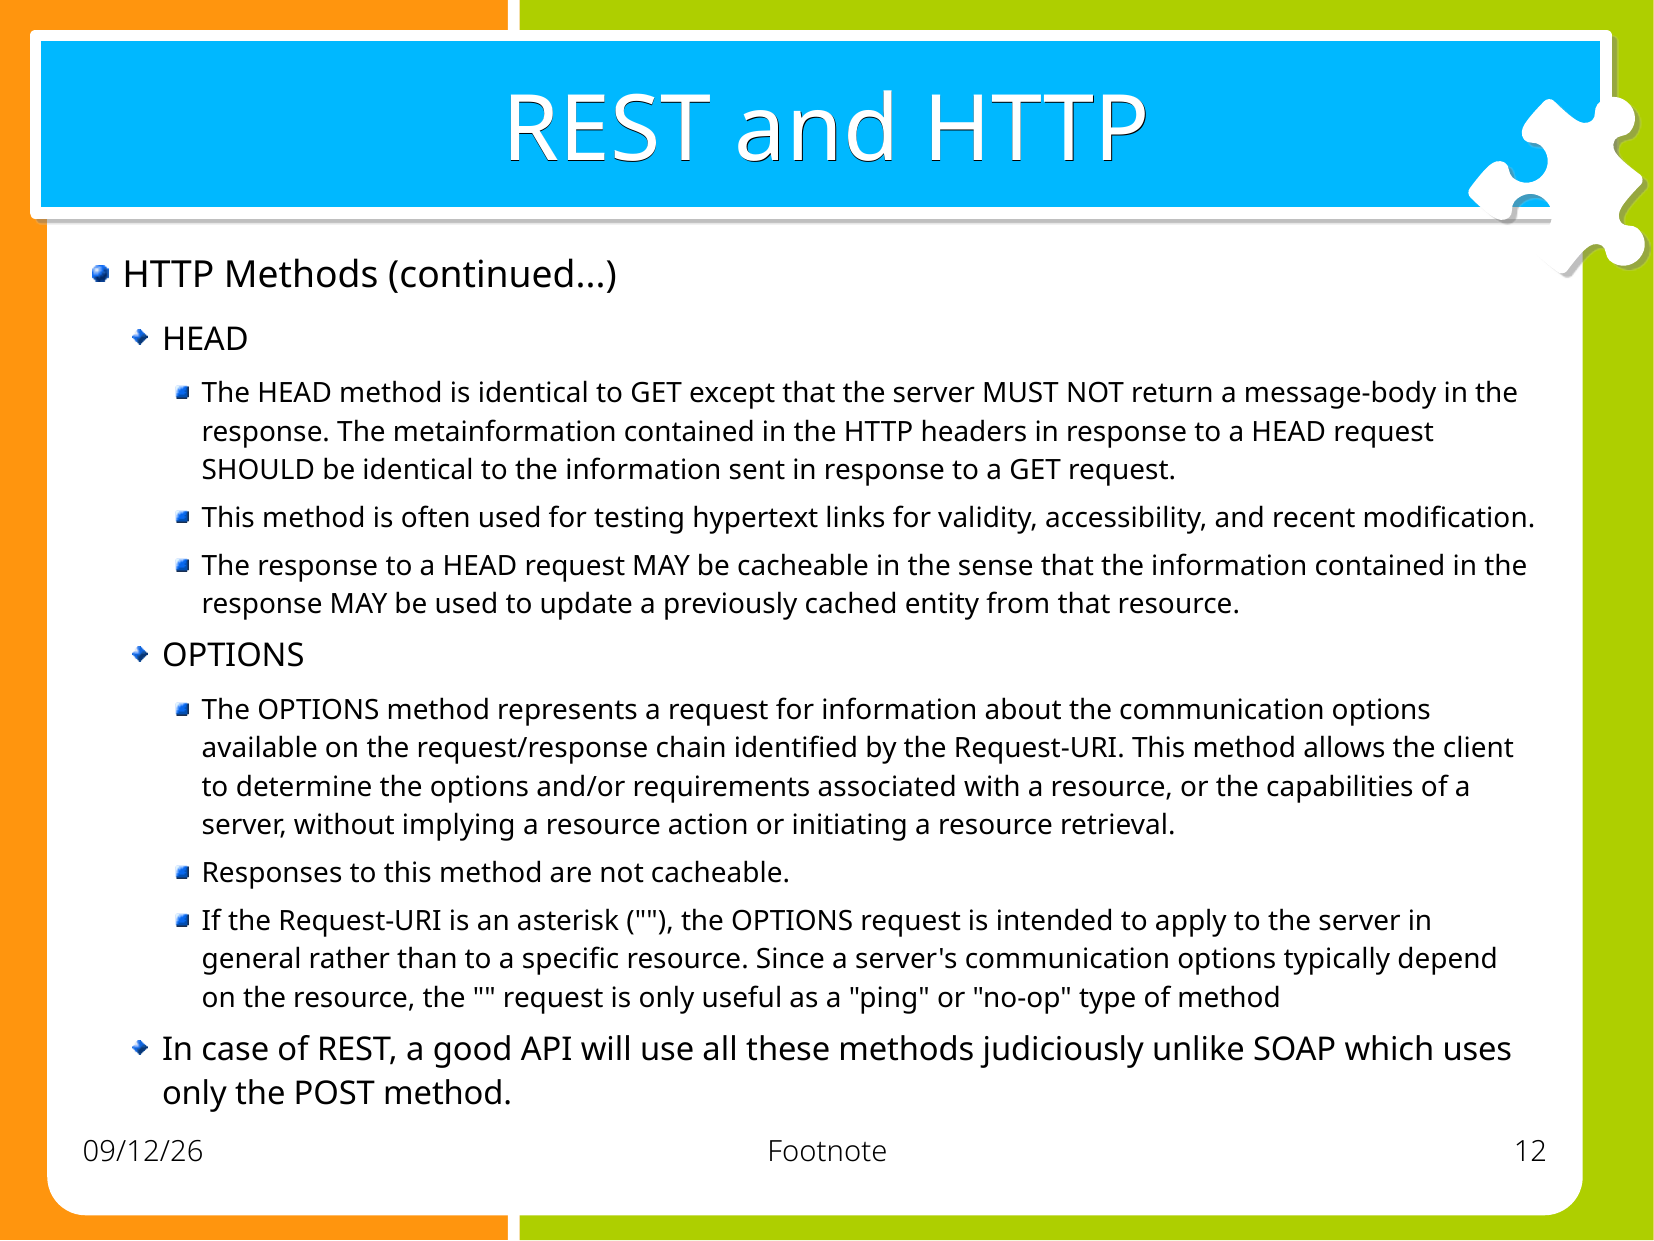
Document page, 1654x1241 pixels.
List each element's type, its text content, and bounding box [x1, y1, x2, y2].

list HTTP Methods (continued...) HEAD The HEAD method is identical to GET except that the server MUST NOT return a message-body in the response. The metainformation contained in the HTTP headers in response to a HEAD request SHOULD be identical to the information sent in response to a GET request. This method is often used for testing hypertext links for validity, accessibility, and recent modification. The response to a HEAD request MAY be cacheable in the sense that the information contained in the response MAY be used to update a previously cached entity from that resource. OPTIONS The OPTIONS method represents a request for information about the communication options available on the request/response chain identified by the Request-URI. This method allows the client to determine the options and/or requirements associated with a resource, or the capabilities of a server, without implying a resource action or initiating a resource retrieval. Responses to this method are not cacheable. If the Request-URI is an asterisk (""), the OPTIONS request is intended to apply to the server in general rather than to a specific resource. Since a server's communication options typically depend on the resource, the "" request is only useful as a "ping" or "no-op" type of method In case of REST, a good API will use all these methods judiciously unlike SOAP which uses only the POST method. [82, 248, 1538, 1146]
title REST and HTTP [82, 49, 1571, 201]
